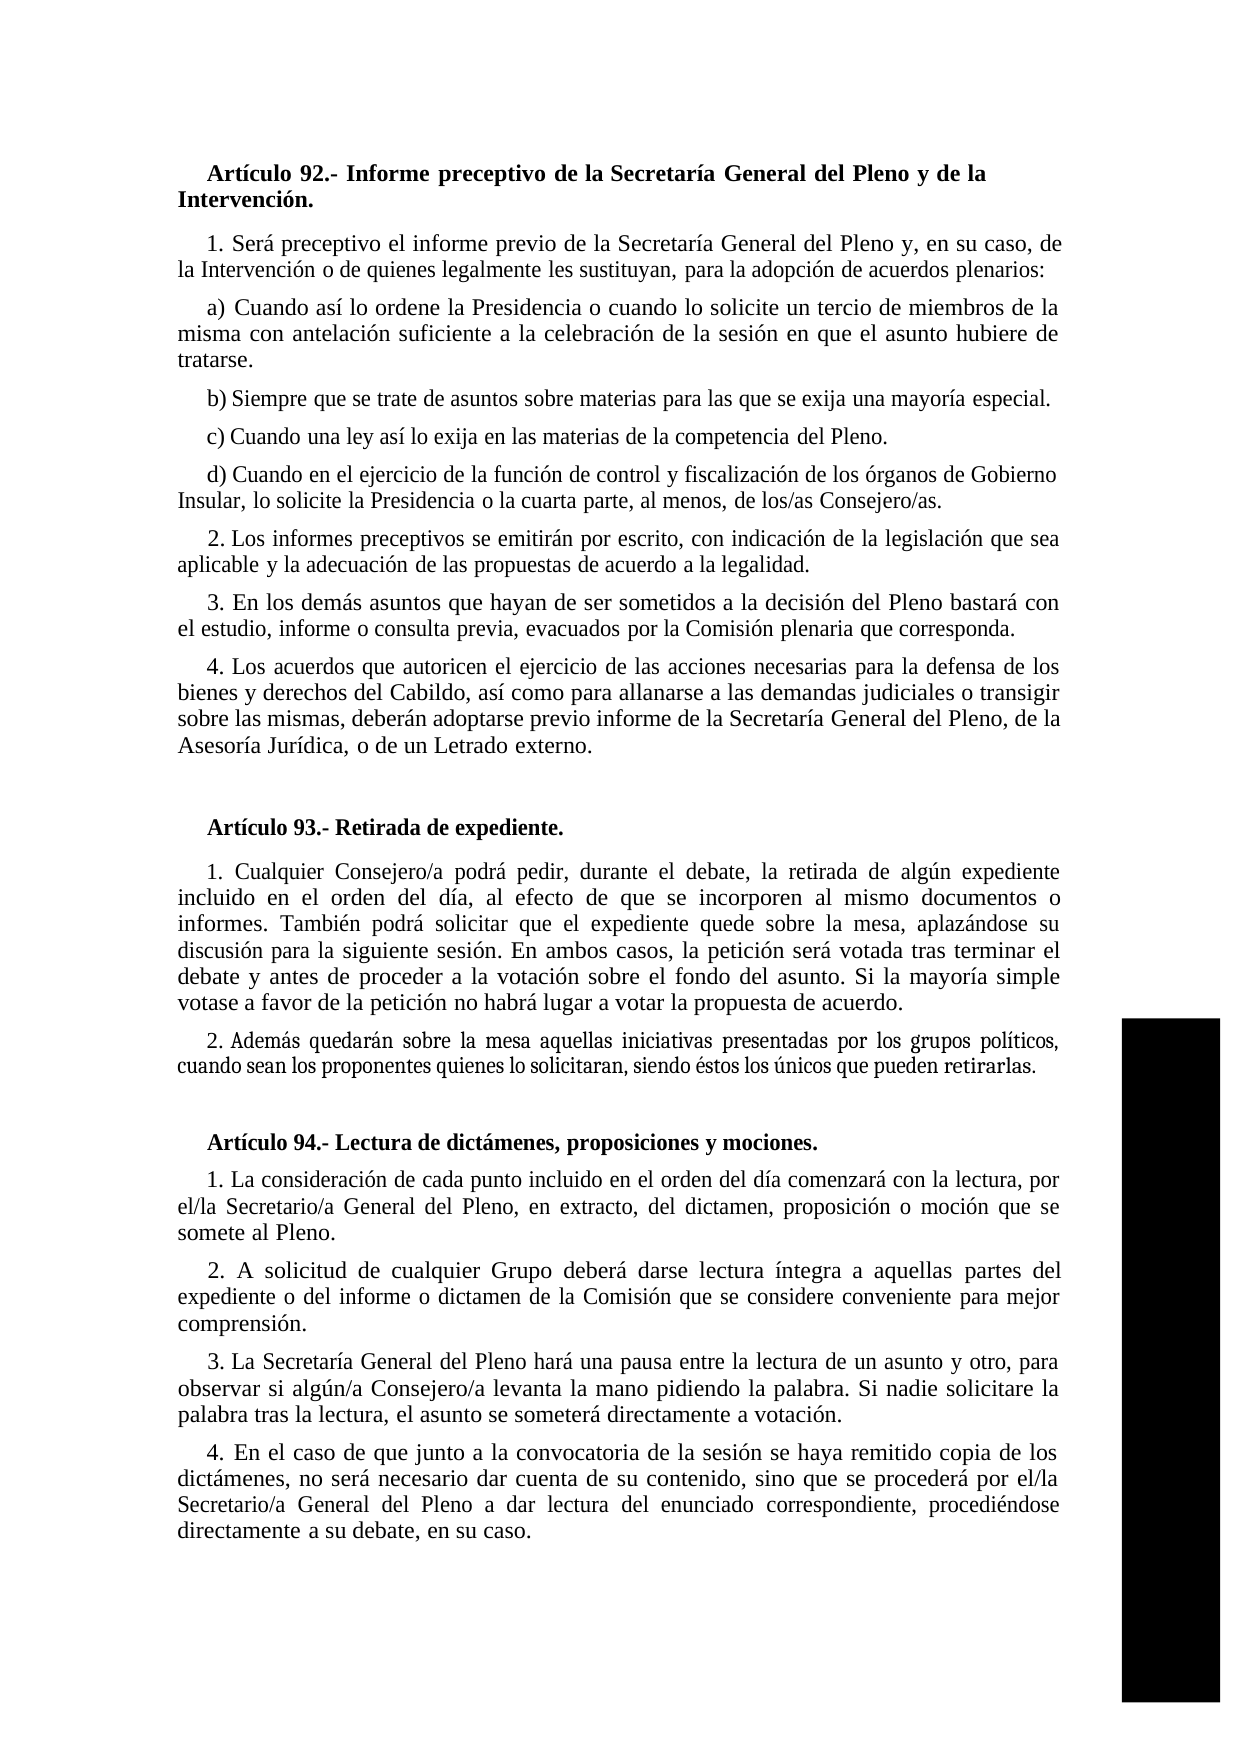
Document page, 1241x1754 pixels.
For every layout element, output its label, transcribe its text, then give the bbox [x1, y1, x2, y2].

list En los demás asuntos que hayan de ser sometidos a la decisión del Pleno bastará con el estudio, informe o consulta previa, evacuados por la Comisión plenaria que corresponda. [177, 590, 1060, 641]
text Artículo 92.- Informe preceptivo de la Secretaría General del Pleno y de la Intervención. [177, 160, 1117, 212]
list En el caso de que junto a la convocatoria de la sesión se haya remitido copia de los dictámenes, no será necesario dar cuenta de su contenido, sino que se procederá por el/la Secretario/a General del Pleno a dar lectura del enunciado correspondiente, procediéndose directamente a su debate, en su caso. [177, 1439, 1060, 1544]
list Los acuerdos que autoricen el ejercicio de las acciones necesarias para la defensa de los bienes y derechos del Cabildo, así como para allanarse a las demandas judiciales o transigir sobre las mismas, deberán adoptarse previo informe de la Secretaría General del Pleno, de la Asesoría Jurídica, o de un Letrado externo. [177, 653, 1061, 758]
list Los informes preceptivos se emitirán por escrito, con indicación de la legislación que sea aplicable y la adecuación de las propuestas de acuerdo a la legalidad. [177, 525, 1061, 578]
list La Secretaría General del Pleno hará una pausa entre la lectura de un asunto y otro, para observar si algún/a Consejero/a levanta la mano pidiendo la palabra. Si nadie solicitare la palabra tras la lectura, el asunto se someterá directamente a votación. [178, 1349, 1061, 1427]
list Siempre que se trate de asuntos sobre materias para las que se exija una mayoría especial. [207, 384, 1232, 412]
list Cualquier Consejero/a podrá pedir, durante el debate, la retirada de algún expediente incluido en el orden del día, al efecto de que se incorporen al mismo documentos o informes. También podrá solicitar que el expediente quede sobre la mesa, aplazándose su discusión para la siguiente sesión. En ambos casos, la petición será votada tras terminar el debate y antes de proceder a la votación sobre el fondo del asunto. Si la mayoría simple votase a favor de la petición no habrá lugar a votar la propuesta de acuerdo. [177, 858, 1062, 1016]
list Cuando en el ejercicio de la función de control y fiscalización de los órganos de Gobierno Insular, lo solicite la Presidencia o la cuarta parte, al menos, de los/as Consejero/as. [177, 461, 1059, 514]
list Cuando así lo ordene la Presidencia o cuando lo solicite un tercio de miembros de la misma con antelación suficiente a la celebración de la sesión en que el asunto hubiere de tratarse. [177, 294, 1061, 373]
text Artículo 94.- Lectura de dictámenes, proposiciones y mociones. [207, 1128, 1121, 1156]
list La consideración de cada punto incluido en el orden del día comenzará con la lectura, por el/la Secretario/a General del Pleno, en extracto, del dictamen, proposición o moción que se somete al Pleno. [177, 1167, 1062, 1246]
list Cuando una ley así lo exija en las materias de la competencia del Pleno. [206, 422, 1232, 450]
text Artículo 93.- Retirada de expediente. [207, 813, 1232, 840]
list Además quedarán sobre la mesa aquellas iniciativas presentadas por los grupos políticos, cuando sean los proponentes quienes lo solicitaran, siendo éstos los únicos que pueden retirarlas. [177, 1028, 1061, 1080]
list Será preceptivo el informe previo de la Secretaría General del Pleno y, en su caso, de la Intervención o de quienes legalmente les sustituyan, para la adopción de acuerdos plenarios: [177, 230, 1063, 282]
list A solicitud de cualquier Grupo deberá darse lectura íntegra a aquellas partes del expediente o del informe o dictamen de la Comisión que se considere conveniente para mejor comprensión. [177, 1258, 1062, 1336]
